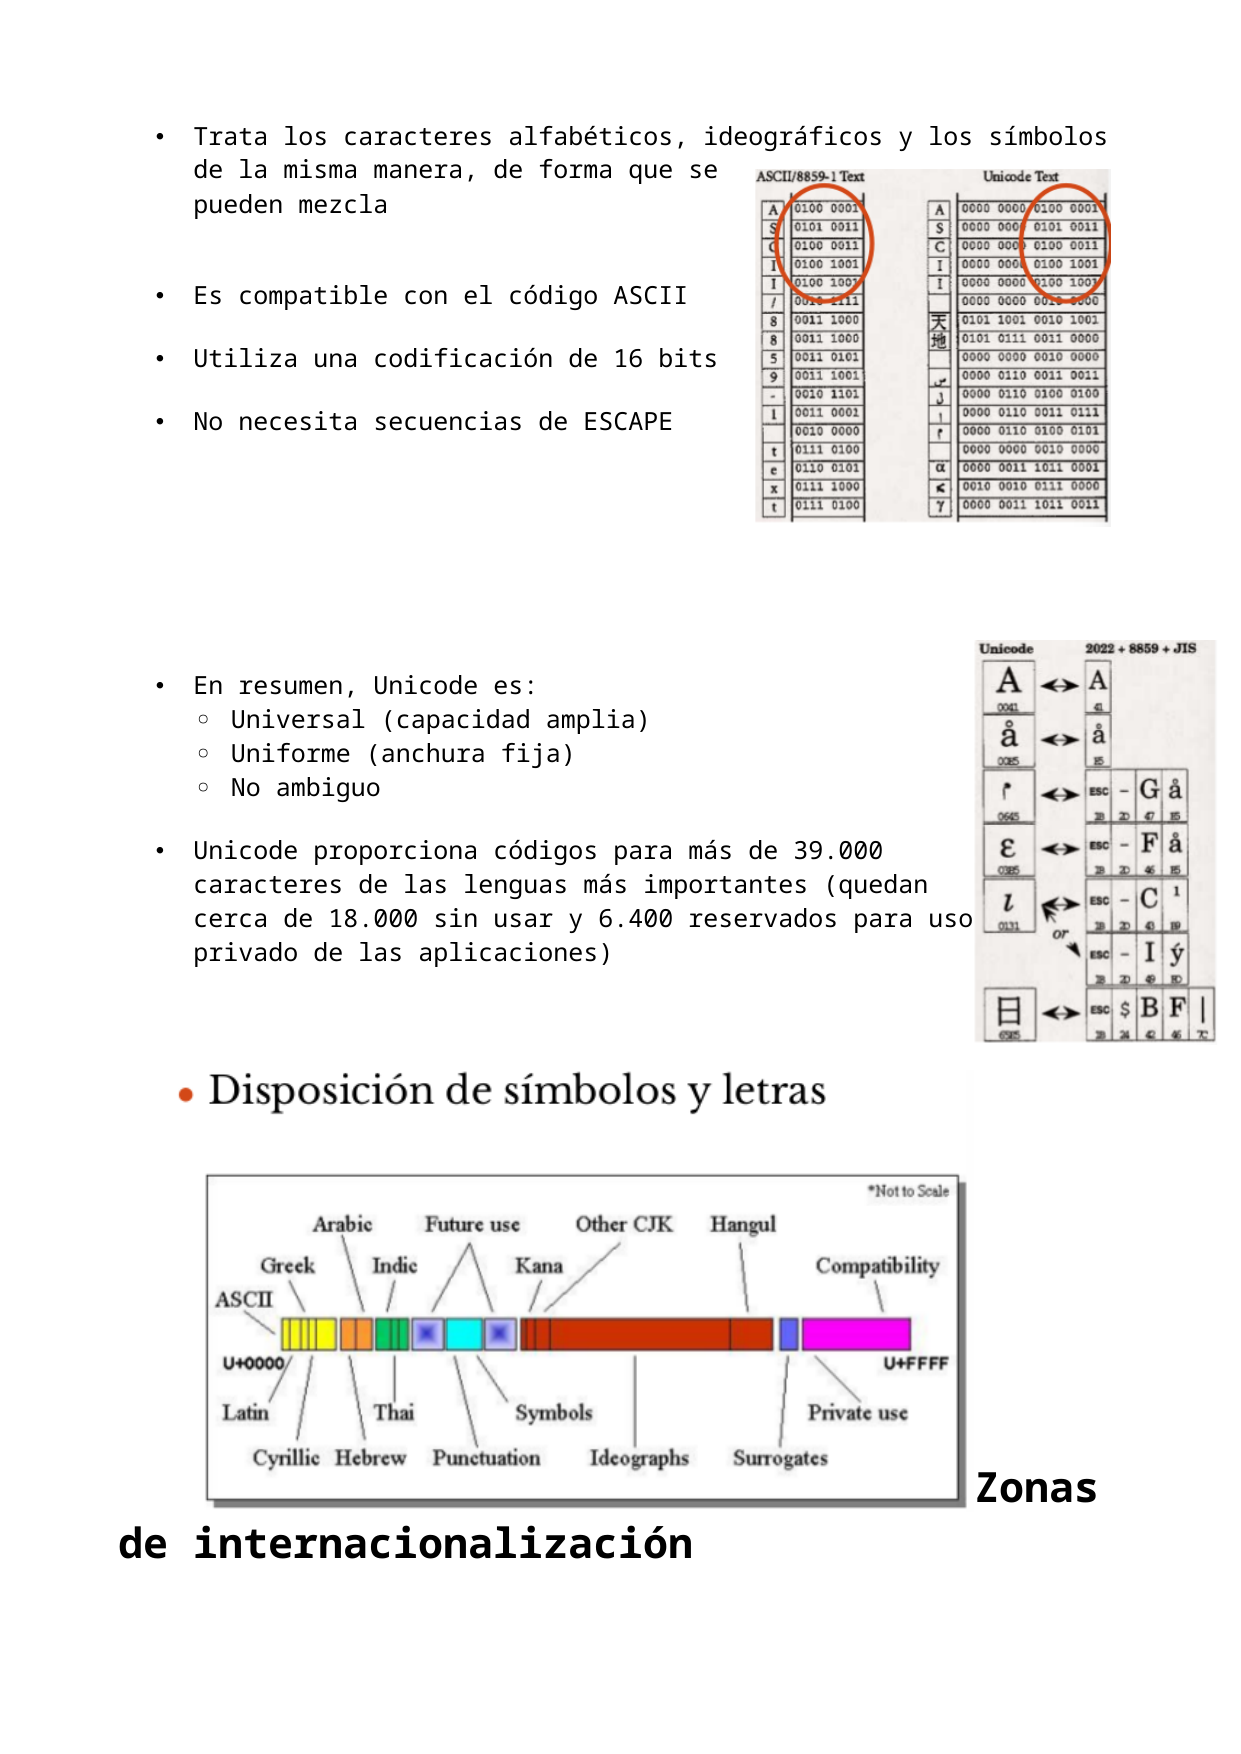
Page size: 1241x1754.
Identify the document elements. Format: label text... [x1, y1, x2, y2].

list Universal (capacidad amplia) [193, 702, 973, 736]
picture [172, 1070, 974, 1512]
text Zonas de internacionalización [118, 1457, 1122, 1571]
list Utiliza una codificación de 16 bits [156, 341, 755, 375]
list Trata los caracteres alfabéticos, ideográficos y los símbolos de la misma manera, de forma que se pueden mezcla [156, 118, 1122, 220]
list No necesita secuencias de ESCAPE [156, 403, 755, 437]
picture [755, 169, 1111, 527]
list No ambiguo [193, 770, 973, 804]
list Es compatible con el código ASCII [156, 278, 755, 312]
picture [973, 640, 1218, 1045]
list En resumen, Unicode es: [156, 667, 973, 702]
list Uniforme (anchura fija) [193, 736, 973, 770]
list Unicode proporciona códigos para más de 39.000 caracteres de las lenguas más importantes (quedan cerca de 18.000 sin usar y 6.400 reservados para uso privado de las aplicaciones) [156, 832, 973, 969]
